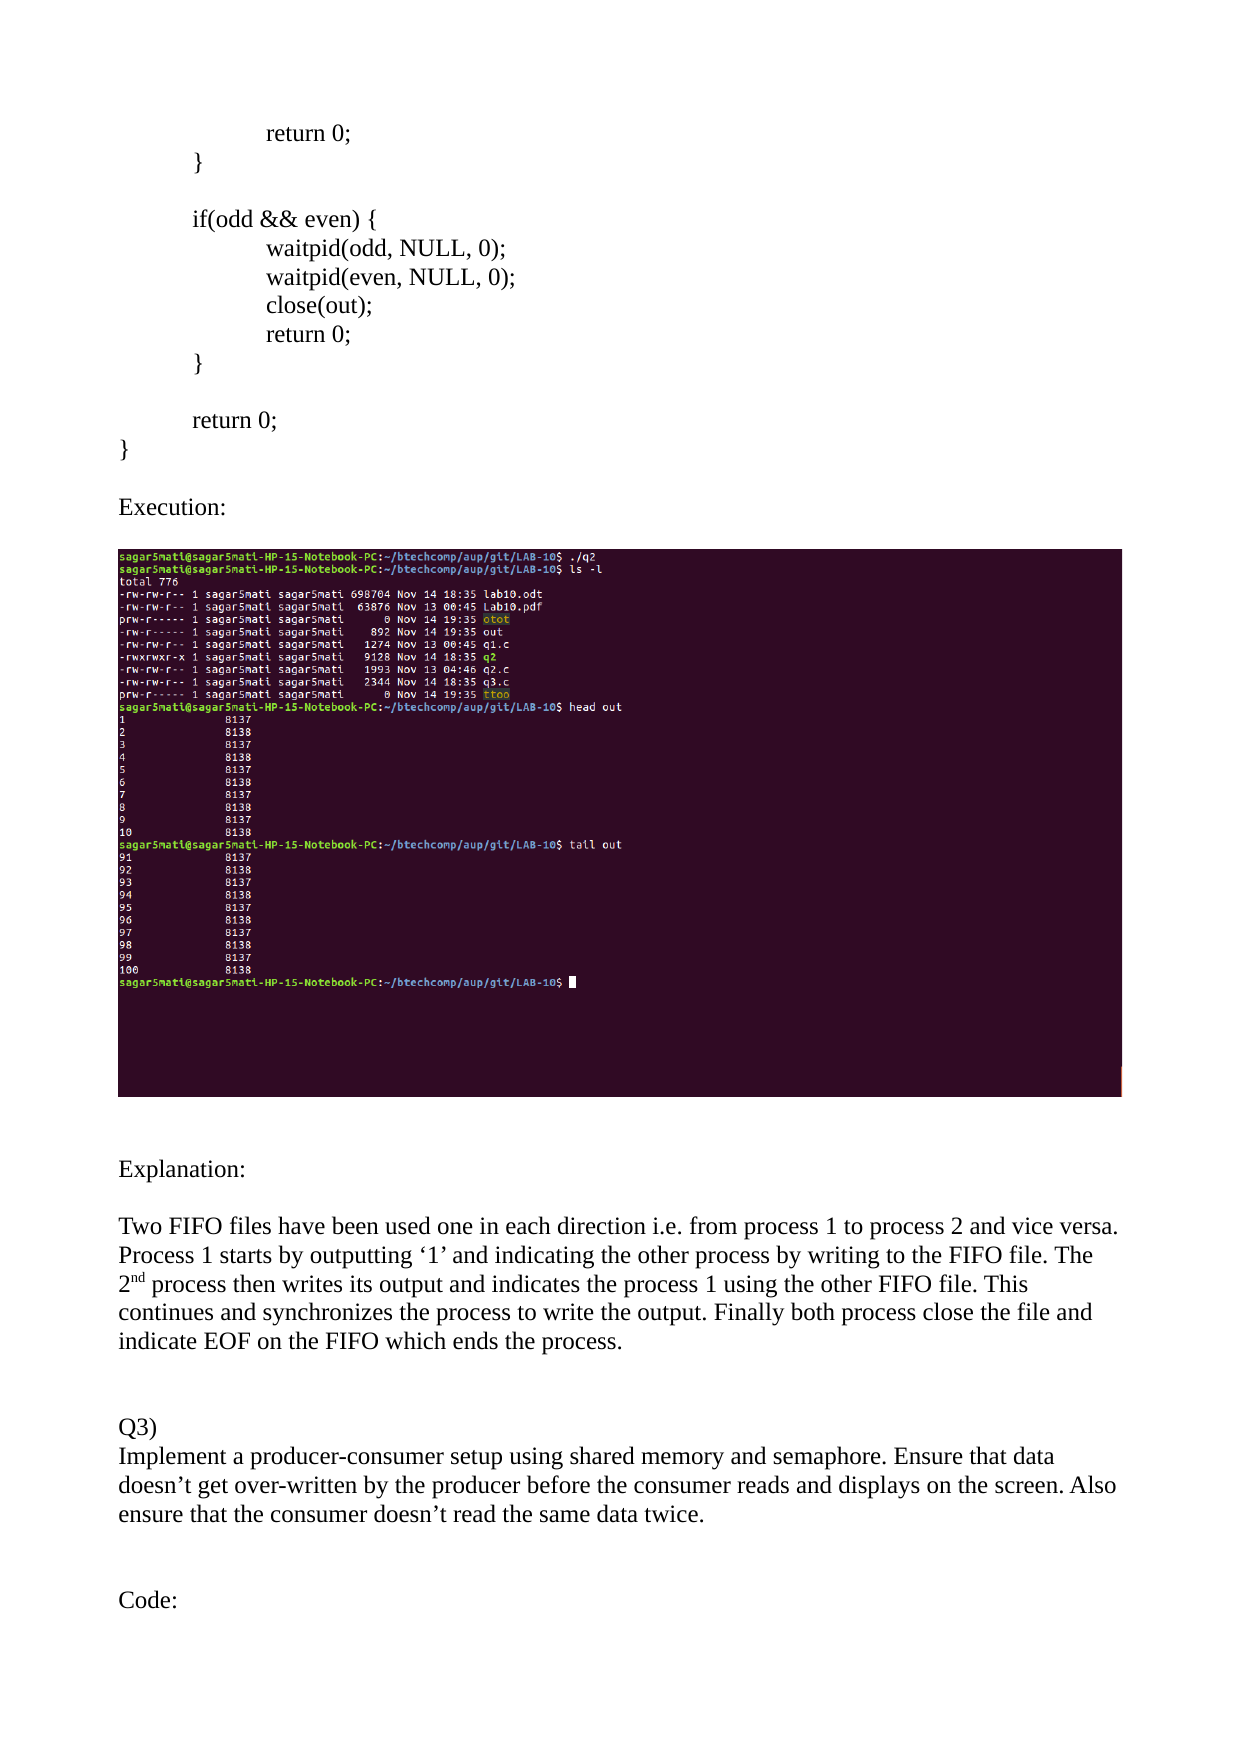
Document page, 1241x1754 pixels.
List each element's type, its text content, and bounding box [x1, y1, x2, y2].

text Execution: [118, 492, 1122, 521]
text waitpid(even, NULL, 0); [118, 262, 1122, 291]
text return 0; [118, 406, 1122, 434]
text } [118, 434, 1122, 463]
text Q3) [118, 1412, 1122, 1441]
text Code: [118, 1585, 1122, 1614]
picture [118, 549, 1123, 1097]
text close(out); [118, 291, 1122, 319]
text return 0; [118, 118, 1122, 147]
text Explanation: [118, 1154, 1122, 1182]
text } [118, 348, 1122, 377]
text return 0; [118, 319, 1122, 348]
text } [118, 147, 1122, 176]
text if(odd && even) { [118, 204, 1122, 233]
text Implement a producer-consumer setup using shared memory and semaphore. Ensure that data doesn’t get over-written by the producer before the consumer reads and displays on the screen. Also ensure that the consumer doesn’t read the same data twice. [118, 1441, 1122, 1527]
text waitpid(odd, NULL, 0); [118, 233, 1122, 262]
text Two FIFO files have been used one in each direction i.e. from process 1 to process 2 and vice versa. Process 1 starts by outputting ‘1’ and indicating the other process by writing to the FIFO file. The 2nd process then writes its output and indicates the process 1 using the other FIFO file. This continues and synchronizes the process to write the output. Finally both process close the file and indicate EOF on the FIFO which ends the process. [118, 1211, 1122, 1355]
